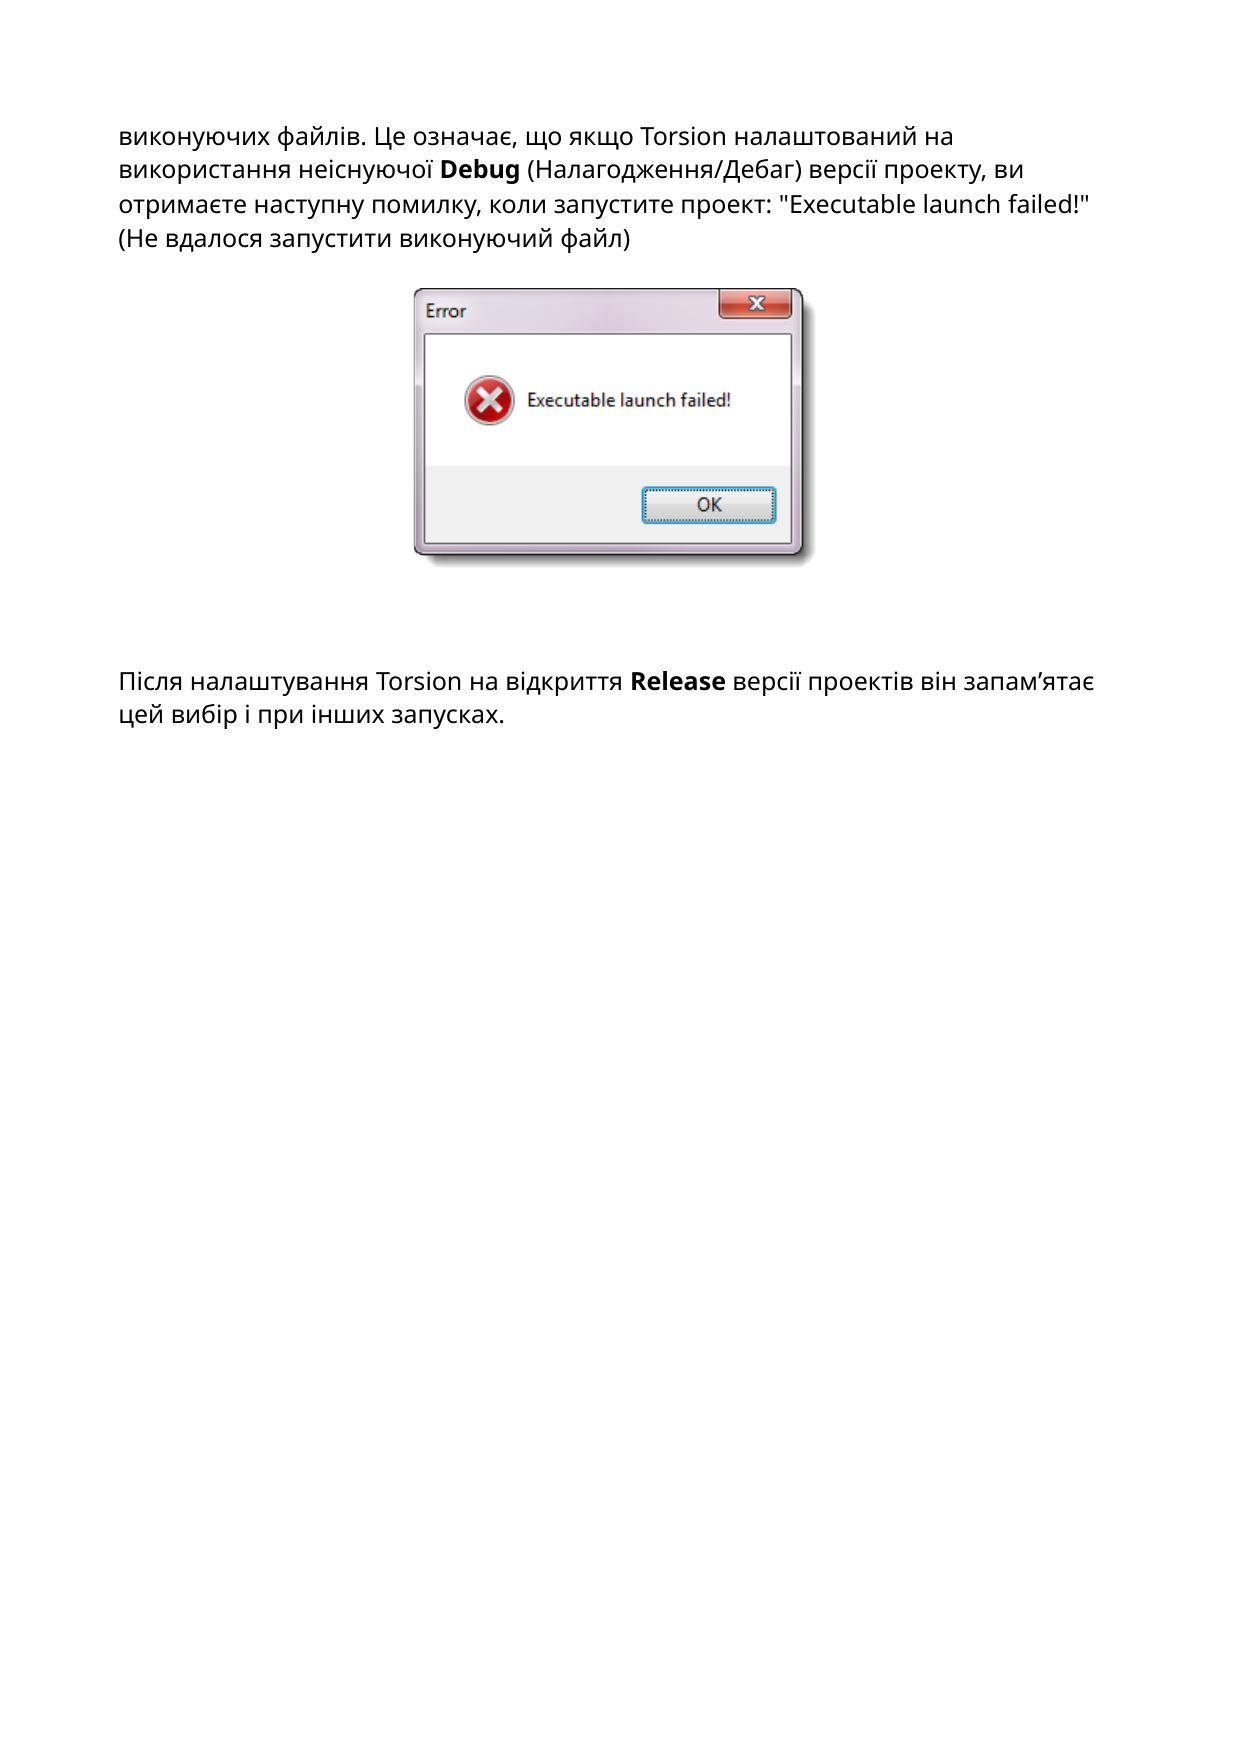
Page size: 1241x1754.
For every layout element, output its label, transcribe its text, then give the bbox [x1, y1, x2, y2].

picture [413, 288, 827, 579]
text виконуючих файлів. Це означає, що якщо Torsion налаштований на використання неіснуючої Debug (Налагодження/Дебаг) версії проекту, ви отримаєте наступну помилку, коли запустите проект: "Executable launch failed!" (Не вдалося запустити виконуючий файл) [118, 118, 1122, 254]
text Після налаштування Torsion на відкриття Release версії проектів він запам’ятає цей вибір і при інших запусках. [118, 663, 1122, 731]
